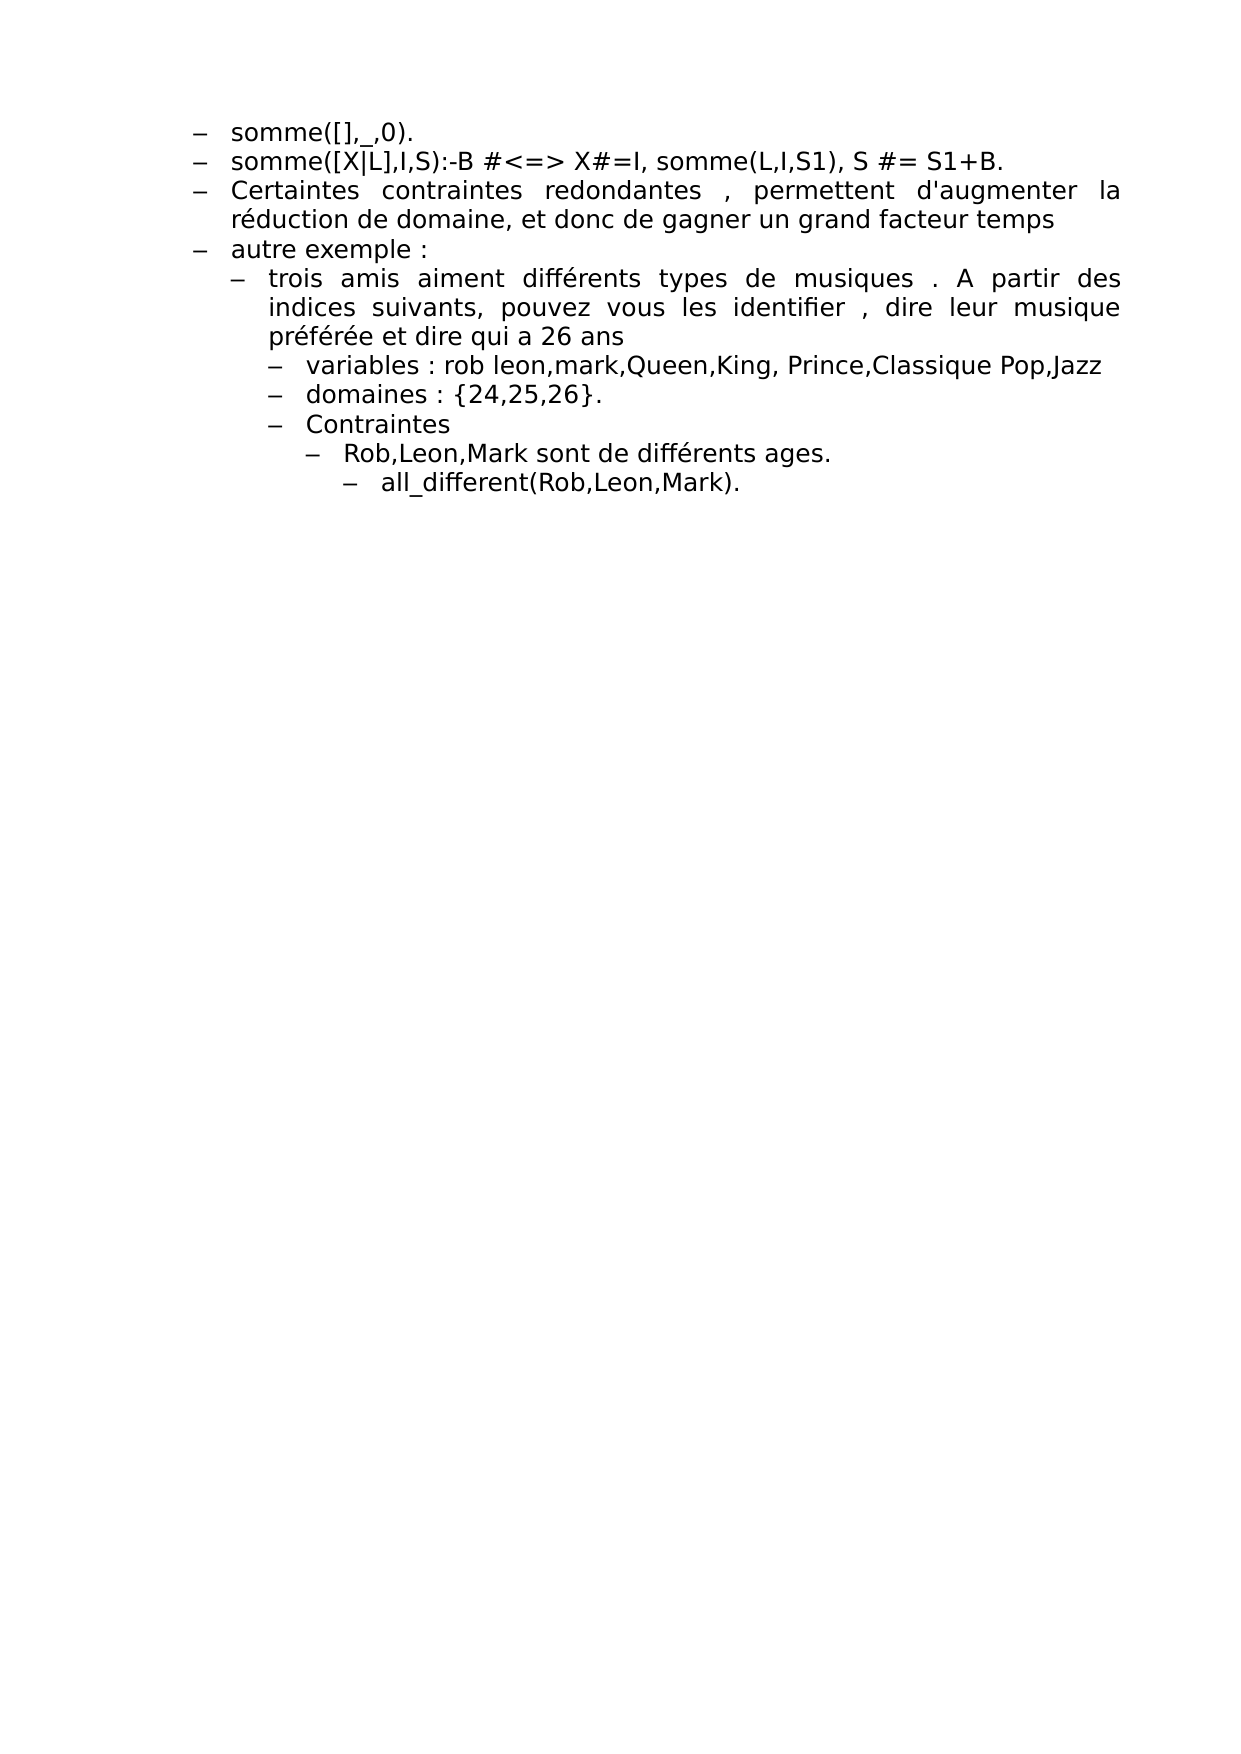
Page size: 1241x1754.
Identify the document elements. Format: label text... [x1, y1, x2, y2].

list Certaintes contraintes redondantes , permettent d'augmenter la réduction de domaine, et donc de gagner un grand facteur temps [193, 176, 1122, 235]
list autre exemple : [193, 235, 1122, 264]
list Rob,Leon,Mark sont de différents ages. [306, 439, 1122, 468]
list domaines : {24,25,26}. [268, 381, 1122, 410]
list variables : rob leon,mark,Queen,King, Prince,Classique Pop,Jazz [268, 351, 1122, 381]
list somme([],_,0). [193, 118, 1122, 147]
list trois amis aiment différents types de musiques . A partir des indices suivants, pouvez vous les identifier , dire leur musique préférée et dire qui a 26 ans [231, 264, 1122, 351]
list Contraintes [268, 410, 1122, 439]
list all_different(Rob,Leon,Mark). [343, 468, 1122, 497]
list somme([X|L],I,S):-B #<=> X#=I, somme(L,I,S1), S #= S1+B. [193, 147, 1122, 176]
